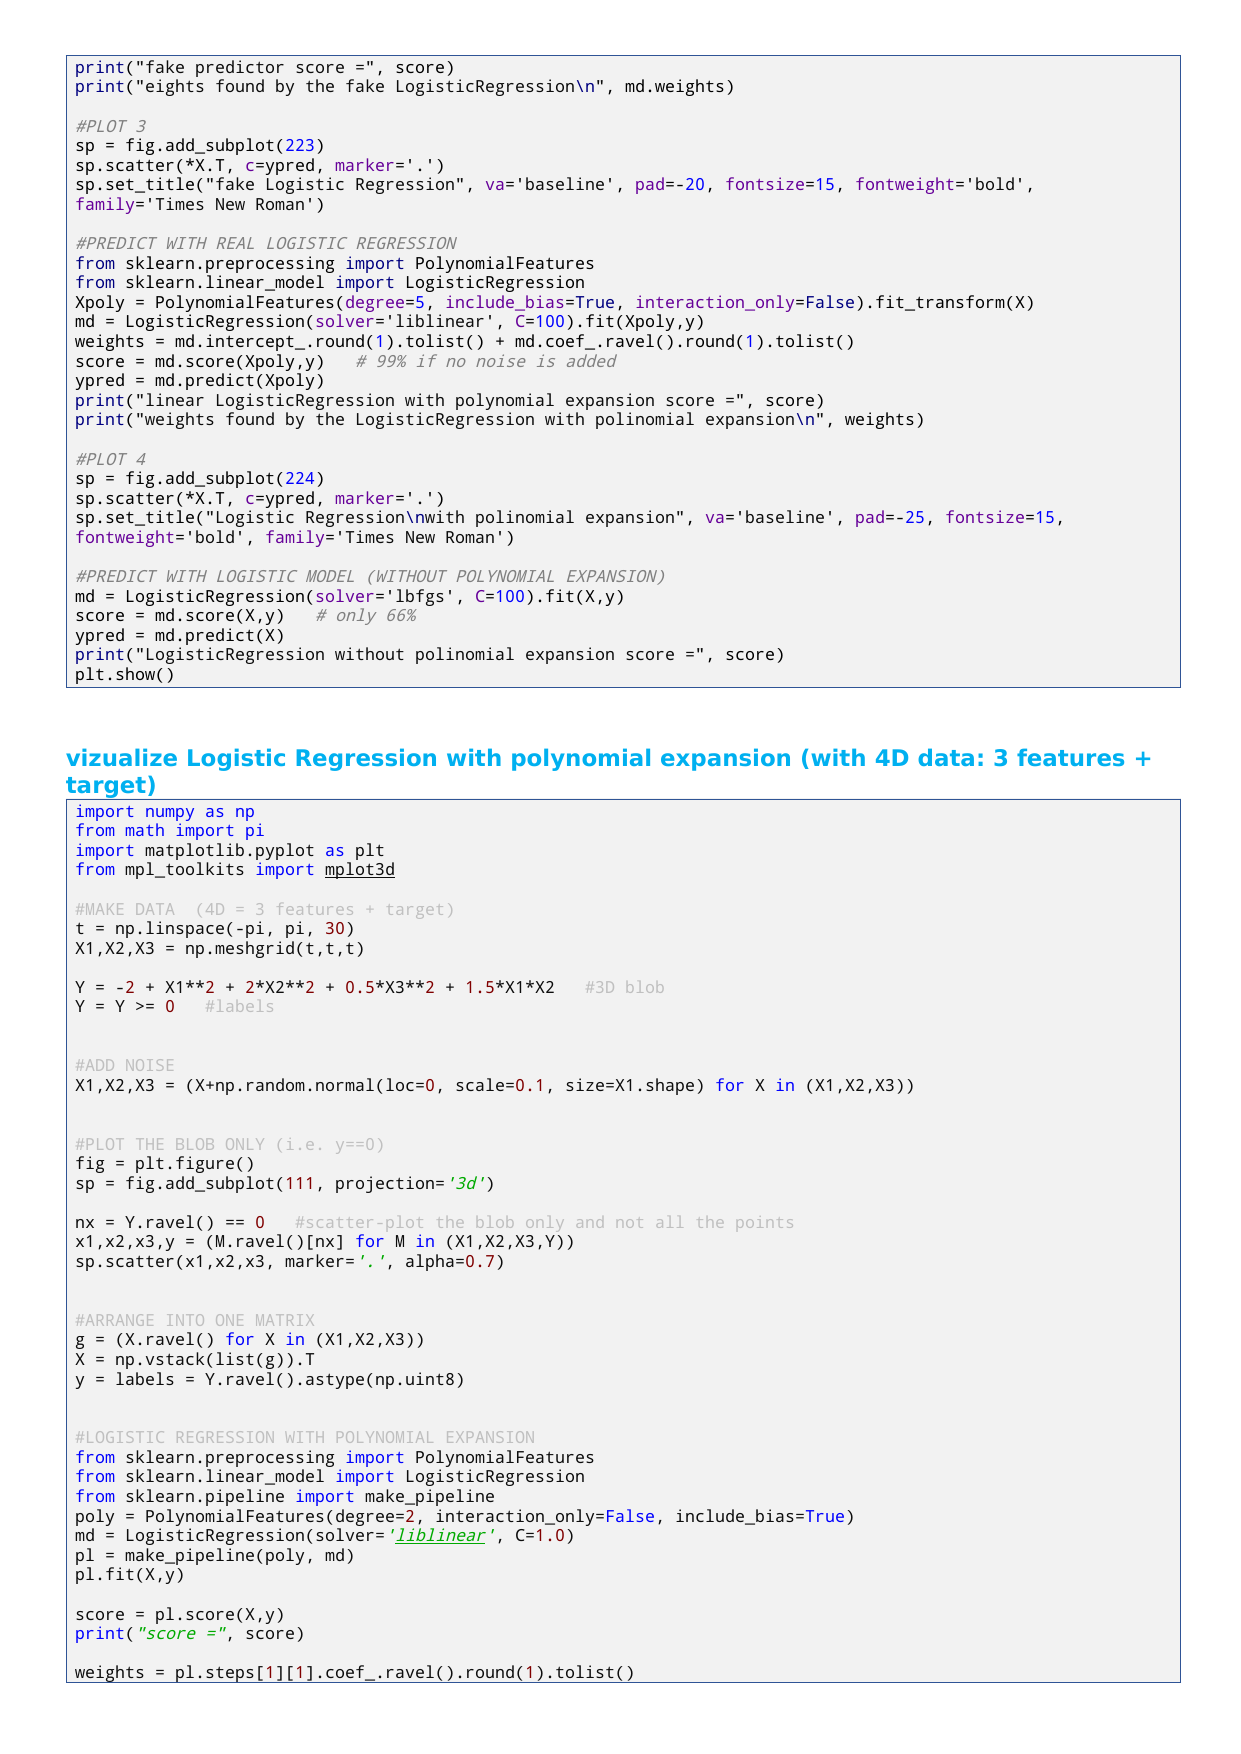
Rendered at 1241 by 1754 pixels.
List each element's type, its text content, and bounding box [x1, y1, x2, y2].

text x1,x2,x3,y = (M.ravel()[nx] for M in (X1,X2,X3,Y)) [67, 1229, 1180, 1249]
text #LOGISTIC REGRESSION WITH POLYNOMIAL EXPANSION [67, 1425, 1180, 1445]
text Y = Y >= 0 #labels [67, 994, 1180, 1014]
text print("fake predictor score =", score) print("eights found by the fake LogisticRegression\n", md.weights) #PLOT 3 sp = fig.add_subplot(223) sp.scatter(*X.T, c=ypred, marker='.') sp.set_title("fake Logistic Regression", va='baseline', pad=-20, fontsize=15, fontweight='bold', family='Times New Roman') #PREDICT WITH REAL LOGISTIC REGRESSION from sklearn.preprocessing import PolynomialFeatures from sklearn.linear_model import LogisticRegression Xpoly = PolynomialFeatures(degree=5, include_bias=True, interaction_only=False).fit_transform(X) md = LogisticRegression(solver='liblinear', C=100).fit(Xpoly,y) weights = md.intercept_.round(1).tolist() + md.coef_.ravel().round(1).tolist() score = md.score(Xpoly,y) # 99% if no noise is added ypred = md.predict(Xpoly) print("linear LogisticRegression with polynomial expansion score =", score) print("weights found by the LogisticRegression with polinomial expansion\n", weights) #PLOT 4 sp = fig.add_subplot(224) sp.scatter(*X.T, c=ypred, marker='.') sp.set_title("Logistic Regression\nwith polinomial expansion", va='baseline', pad=-25, fontsize=15, fontweight='bold', family='Times New Roman') #PREDICT WITH LOGISTIC MODEL (WITHOUT POLYNOMIAL EXPANSION) md = LogisticRegression(solver='lbfgs', C=100).fit(X,y) score = md.score(X,y) # only 66% ypred = md.predict(X) print("LogisticRegression without polinomial expansion score =", score) plt.show() [67, 56, 1180, 687]
text y = labels = Y.ravel().astype(np.uint8) [67, 1366, 1180, 1386]
text #ARRANGE INTO ONE MATRIX [67, 1308, 1180, 1327]
text from mpl_toolkits import mplot3d [67, 857, 1180, 877]
text fig = plt.figure() [67, 1151, 1180, 1171]
text from math import pi [67, 818, 1180, 838]
text nx = Y.ravel() == 0 #scatter-plot the blob only and not all the points [67, 1210, 1180, 1229]
text print("score =", score) [67, 1621, 1180, 1641]
text X1,X2,X3 = (X+np.random.normal(loc=0, scale=0.1, size=X1.shape) for X in (X1,X2,X3)) [67, 1073, 1180, 1092]
text sp.scatter(x1,x2,x3, marker='.', alpha=0.7) [67, 1249, 1180, 1268]
text from sklearn.pipeline import make_pipeline [67, 1484, 1180, 1503]
text g = (X.ravel() for X in (X1,X2,X3)) [67, 1327, 1180, 1347]
text import numpy as np [67, 800, 1180, 818]
text #MAKE DATA (4D = 3 features + target) [67, 896, 1180, 916]
text import matplotlib.pyplot as plt [67, 838, 1180, 857]
text pl.fit(X,y) [67, 1562, 1180, 1582]
text poly = PolynomialFeatures(degree=2, interaction_only=False, include_bias=True) [67, 1503, 1180, 1523]
text Y = -2 + X1**2 + 2*X2**2 + 0.5*X3**2 + 1.5*X1*X2 #3D blob [67, 975, 1180, 994]
text from sklearn.linear_model import LogisticRegression [67, 1464, 1180, 1484]
text weights = pl.steps[1][1].coef_.ravel().round(1).tolist() [67, 1660, 1180, 1682]
text X = np.vstack(list(g)).T [67, 1347, 1180, 1366]
text pl = make_pipeline(poly, md) [67, 1543, 1180, 1562]
text #ADD NOISE [67, 1053, 1180, 1073]
text t = np.linspace(-pi, pi, 30) [67, 916, 1180, 936]
text #PLOT THE BLOB ONLY (i.e. y==0) [67, 1131, 1180, 1151]
title vizualize Logistic Regression with polynomial expansion (with 4D data: 3 features + target) [66, 745, 1181, 798]
text from sklearn.preprocessing import PolynomialFeatures [67, 1445, 1180, 1464]
text X1,X2,X3 = np.meshgrid(t,t,t) [67, 936, 1180, 955]
text md = LogisticRegression(solver='liblinear', C=1.0) [67, 1523, 1180, 1543]
text score = pl.score(X,y) [67, 1601, 1180, 1621]
text sp = fig.add_subplot(111, projection='3d') [67, 1171, 1180, 1190]
